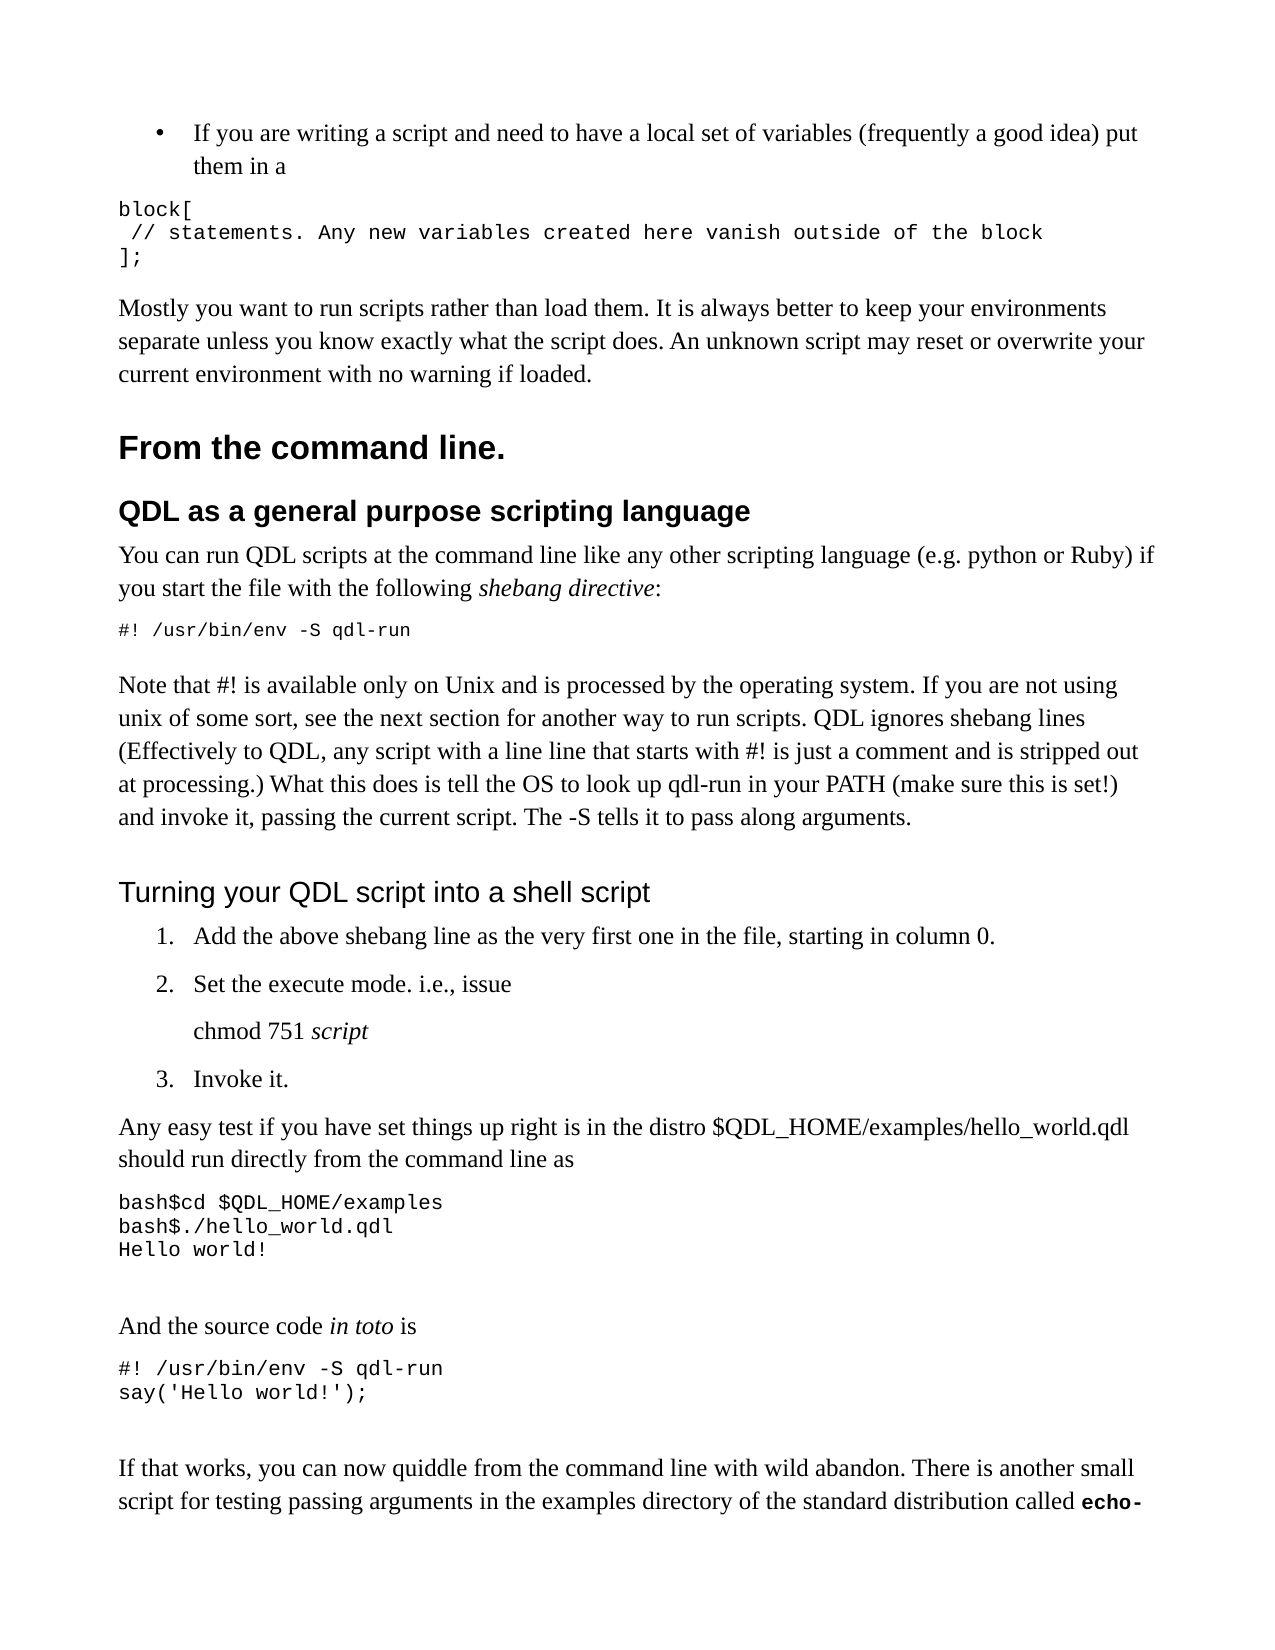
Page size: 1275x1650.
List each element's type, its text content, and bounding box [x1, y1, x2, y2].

text bash$./hello_world.qdl [118, 1216, 1157, 1239]
list Add the above shebang line as the very first one in the file, starting in column 0. [156, 921, 1157, 950]
text block[ [118, 199, 1157, 222]
list Set the execute mode. i.e., issue [156, 969, 1157, 997]
list Invoke it. [156, 1064, 1157, 1093]
text say('Hello world!'); [118, 1382, 1157, 1406]
text Any easy test if you have set things up right is in the distro $QDL_HOME/examples/hello_world.qdl should run directly from the command line as [118, 1112, 1157, 1173]
text ]; [118, 246, 1157, 270]
text Hello world! [118, 1239, 1157, 1263]
list chmod 751 script [156, 1016, 1157, 1045]
text bash$cd $QDL_HOME/examples [118, 1192, 1157, 1216]
list If you are writing a script and need to have a local set of variables (frequently a good idea) put them in a [156, 118, 1157, 180]
text Mostly you want to run scripts rather than load them. It is always better to keep your environments separate unless you know exactly what the script does. An unknown script may reset or overwrite your current environment with no warning if loaded. [118, 293, 1157, 388]
subtitle From the command line. [118, 428, 1157, 466]
subtitle QDL as a general purpose scripting language [118, 493, 1157, 527]
text // statements. Any new variables created here vanish outside of the block [118, 222, 1157, 246]
text If that works, you can now quiddle from the command line with wild abandon. There is another small script for testing passing arguments in the examples directory of the standard distribution called echo- [118, 1453, 1157, 1516]
subtitle Turning your QDL script into a shell script [118, 875, 1157, 909]
text And the source code in toto is [118, 1311, 1157, 1339]
text You can run QDL scripts at the command line like any other scripting language (e.g. python or Ruby) if you start the file with the following shebang directive: [118, 540, 1157, 602]
text #! /usr/bin/env -S qdl-run [118, 1358, 1157, 1382]
text Note that #! is available only on Unix and is processed by the operating system. If you are not using unix of some sort, see the next section for another way to run scripts. QDL ignores shebang lines (Effectively to QDL, any script with a line line that starts with #! is just a comment and is stripped out at processing.) What this does is tell the OS to look up qdl-run in your PATH (make sure this is set!) and invoke it, passing the current script. The -S tells it to pass along arguments. [118, 670, 1157, 831]
text #! /usr/bin/env -S qdl-run [118, 620, 1157, 670]
